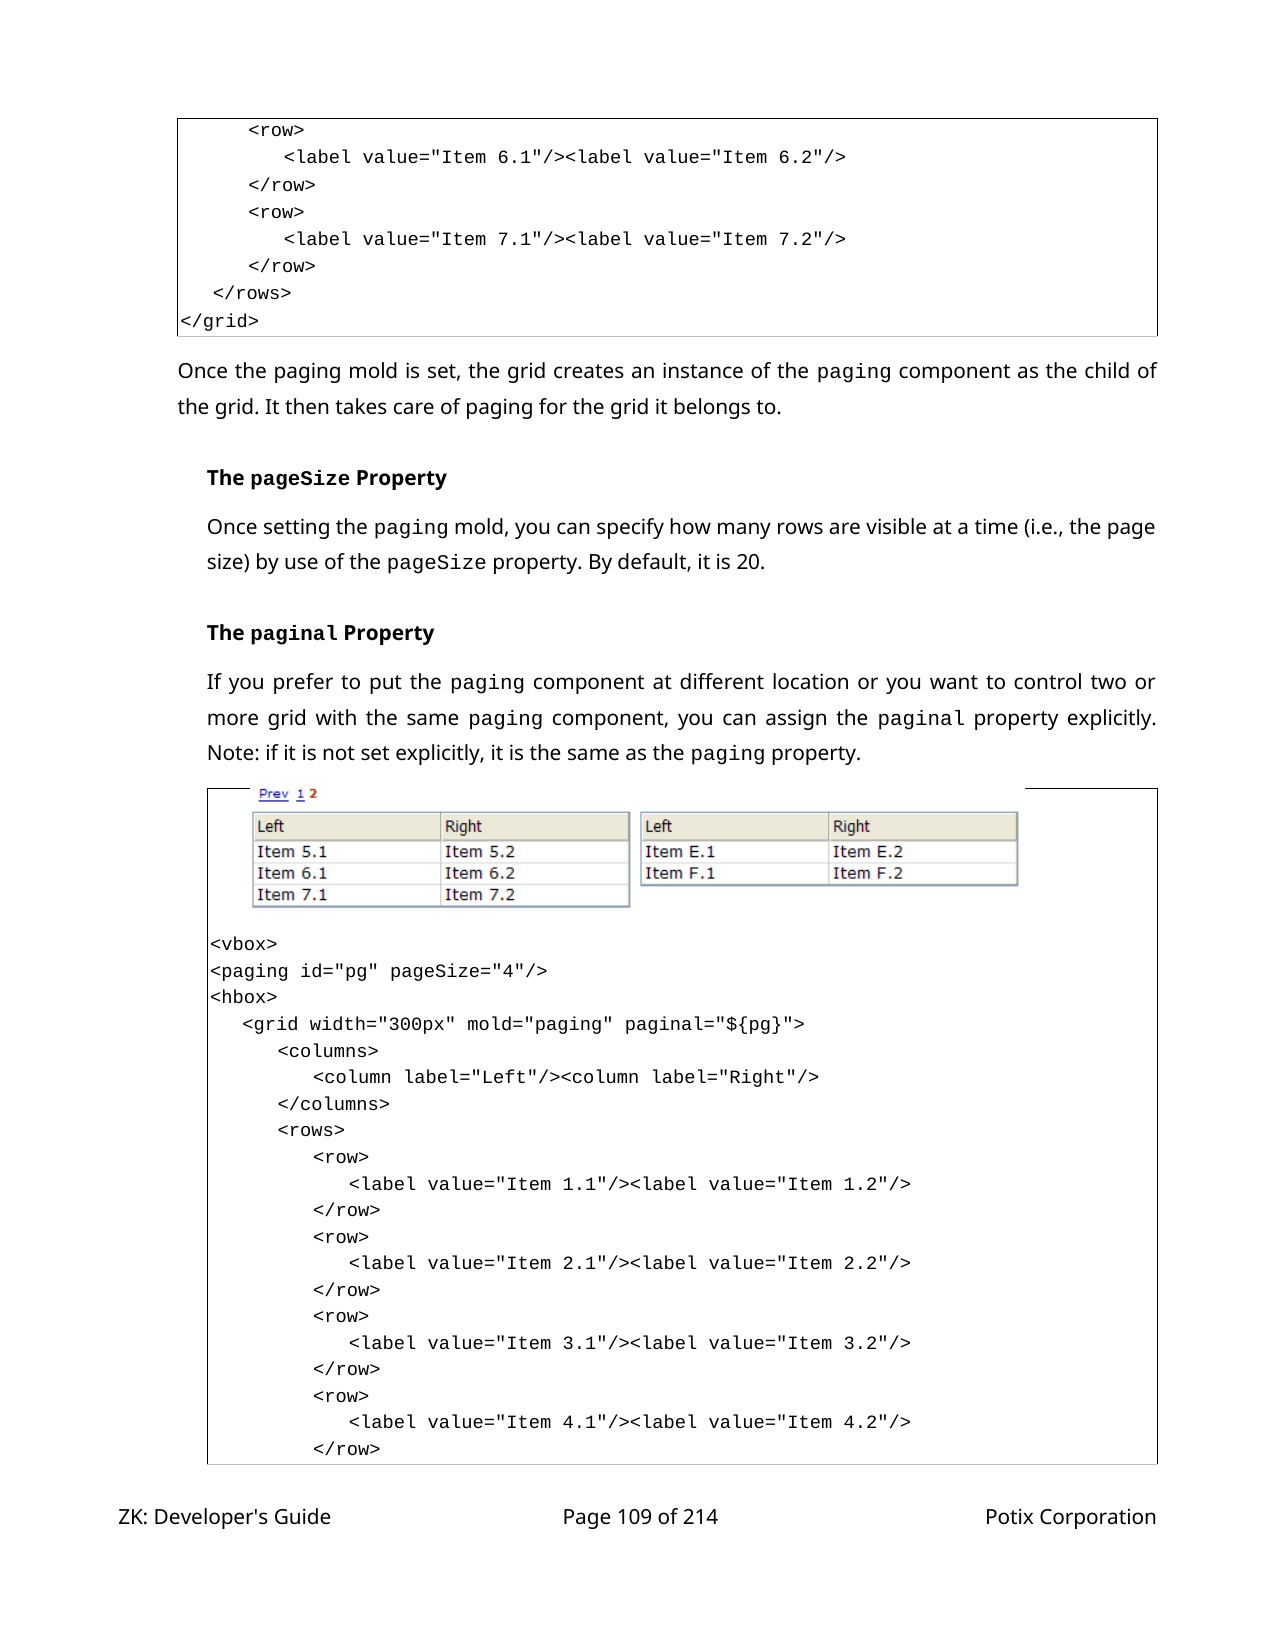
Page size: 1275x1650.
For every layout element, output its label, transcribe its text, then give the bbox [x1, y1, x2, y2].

text Once the paging mold is set, the grid creates an instance of the paging component as the child of the grid. It then takes care of paging for the grid it belongs to. [177, 356, 1157, 420]
text </rows> [178, 281, 1157, 306]
subtitle The pageSize Property [207, 463, 1157, 491]
picture [250, 784, 1025, 913]
text <vbox> <paging id="pg" pageSize="4"/> <hbox> <grid width="300px" mold="paging" paginal="${pg}"> <columns> <column label="Left"/><column label="Right"/> </columns> <rows> <row> <label value="Item 1.1"/><label value="Item 1.2"/> </row> <row> <label value="Item 2.1"/><label value="Item 2.2"/> </row> <row> <label value="Item 3.1"/><label value="Item 3.2"/> </row> <row> <label value="Item 4.1"/><label value="Item 4.2"/> </row> [208, 789, 1157, 1464]
text <label value="Item 6.1"/><label value="Item 6.2"/> [178, 145, 1157, 169]
text </grid> [178, 308, 1157, 336]
text </row> [178, 172, 1157, 197]
text <row> [178, 200, 1157, 224]
text <label value="Item 7.1"/><label value="Item 7.2"/> [178, 227, 1157, 251]
text <row> [178, 119, 1157, 142]
text Once setting the paging mold, you can specify how many rows are visible at a time (i.e., the page size) by use of the pageSize property. By default, it is 20. [207, 512, 1157, 576]
subtitle The paginal Property [207, 618, 1157, 647]
text </row> [178, 254, 1157, 278]
text If you prefer to put the paging component at different location or you want to control two or more grid with the same paging component, you can assign the paginal property explicitly. Note: if it is not set explicitly, it is the same as the paging property. [207, 667, 1157, 767]
